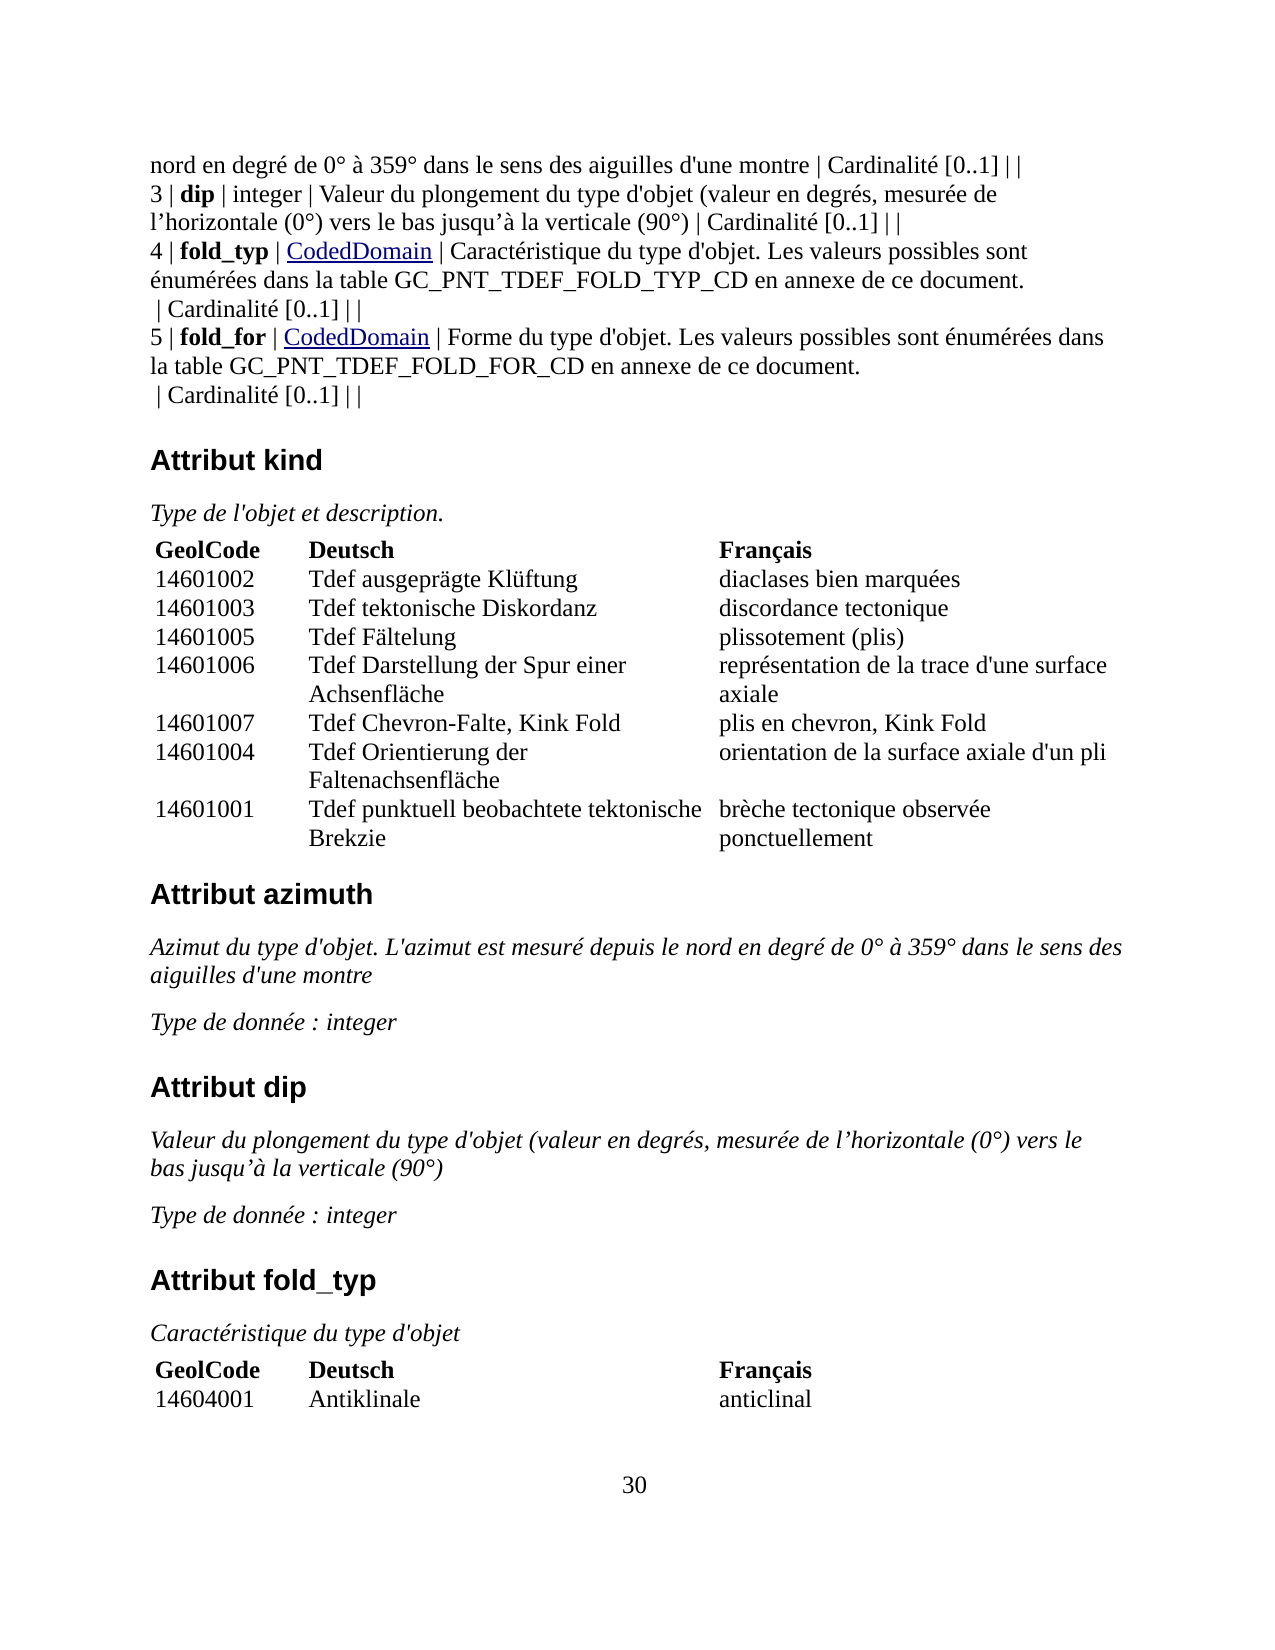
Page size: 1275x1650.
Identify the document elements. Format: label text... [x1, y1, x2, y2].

table_cell 14604001 [150, 1384, 304, 1413]
table_cell Tdef tektonische Diskordanz [304, 593, 714, 622]
table_cell Tdef Darstellung der Spur einer Achsenfläche [304, 650, 714, 708]
table_cell plis en chevron, Kink Fold [714, 708, 1125, 737]
text Type de donnée : integer [150, 1007, 1125, 1036]
table_cell plissotement (plis) [714, 622, 1125, 650]
table_cell anticlinal [714, 1384, 1125, 1413]
table_header GeolCode [150, 1356, 304, 1384]
table_cell représentation de la trace d'une surface axiale [714, 650, 1125, 708]
table_cell Antiklinale [304, 1384, 714, 1413]
table_header Deutsch [304, 535, 714, 564]
subtitle Attribut kind [150, 443, 1125, 476]
table_cell 14601007 [150, 708, 304, 737]
table_cell 14601002 [150, 564, 304, 593]
table_header Deutsch [304, 1356, 714, 1384]
table_cell 14601006 [150, 650, 304, 708]
table_cell orientation de la surface axiale d'un pli [714, 737, 1125, 794]
text Azimut du type d'objet. L'azimut est mesuré depuis le nord en degré de 0° à 359° dans le sens des aiguilles d'une montre [150, 932, 1125, 989]
table_cell Tdef Fältelung [304, 622, 714, 650]
subtitle Attribut azimuth [150, 877, 1125, 910]
text Type de donnée : integer [150, 1200, 1125, 1229]
table_cell Tdef Chevron-Falte, Kink Fold [304, 708, 714, 737]
table_header Français [714, 535, 1125, 564]
table_cell discordance tectonique [714, 593, 1125, 622]
subtitle Attribut dip [150, 1070, 1125, 1103]
table_header GeolCode [150, 535, 304, 564]
text Caractéristique du type d'objet [150, 1318, 1125, 1347]
table_cell brèche tectonique observée ponctuellement [714, 794, 1125, 852]
table_cell diaclases bien marquées [714, 564, 1125, 593]
text Valeur du plongement du type d'objet (valeur en degrés, mesurée de l’horizontale (0°) vers le bas jusqu’à la verticale (90°) [150, 1125, 1125, 1182]
text nord en degré de 0° à 359° dans le sens des aiguilles d'une montre | Cardinalité [0..1] | | 3 | dip | integer | Valeur du plongement du type d'objet (valeur en degrés, mesurée de l’horizontale (0°) vers le bas jusqu’à la verticale (90°) | Cardinalité [0..1] | | 4 | fold_typ | CodedDomain | Caractéristique du type d'objet. Les valeurs possibles sont énumérées dans la table GC_PNT_TDEF_FOLD_TYP_CD en annexe de ce document. | Cardinalité [0..1] | | 5 | fold_for | CodedDomain | Forme du type d'objet. Les valeurs possibles sont énumérées dans la table GC_PNT_TDEF_FOLD_FOR_CD en annexe de ce document. | Cardinalité [0..1] | | [150, 150, 1125, 409]
table_cell Tdef punktuell beobachtete tektonische Brekzie [304, 794, 714, 852]
table_cell Tdef Orientierung der Faltenachsenfläche [304, 737, 714, 794]
table_cell 14601003 [150, 593, 304, 622]
table_cell 14601004 [150, 737, 304, 794]
table_cell 14601005 [150, 622, 304, 650]
table_cell 14601001 [150, 794, 304, 852]
text Type de l'objet et description. [150, 498, 1125, 526]
table_cell Tdef ausgeprägte Klüftung [304, 564, 714, 593]
table_header Français [714, 1356, 1125, 1384]
subtitle Attribut fold_typ [150, 1263, 1125, 1296]
